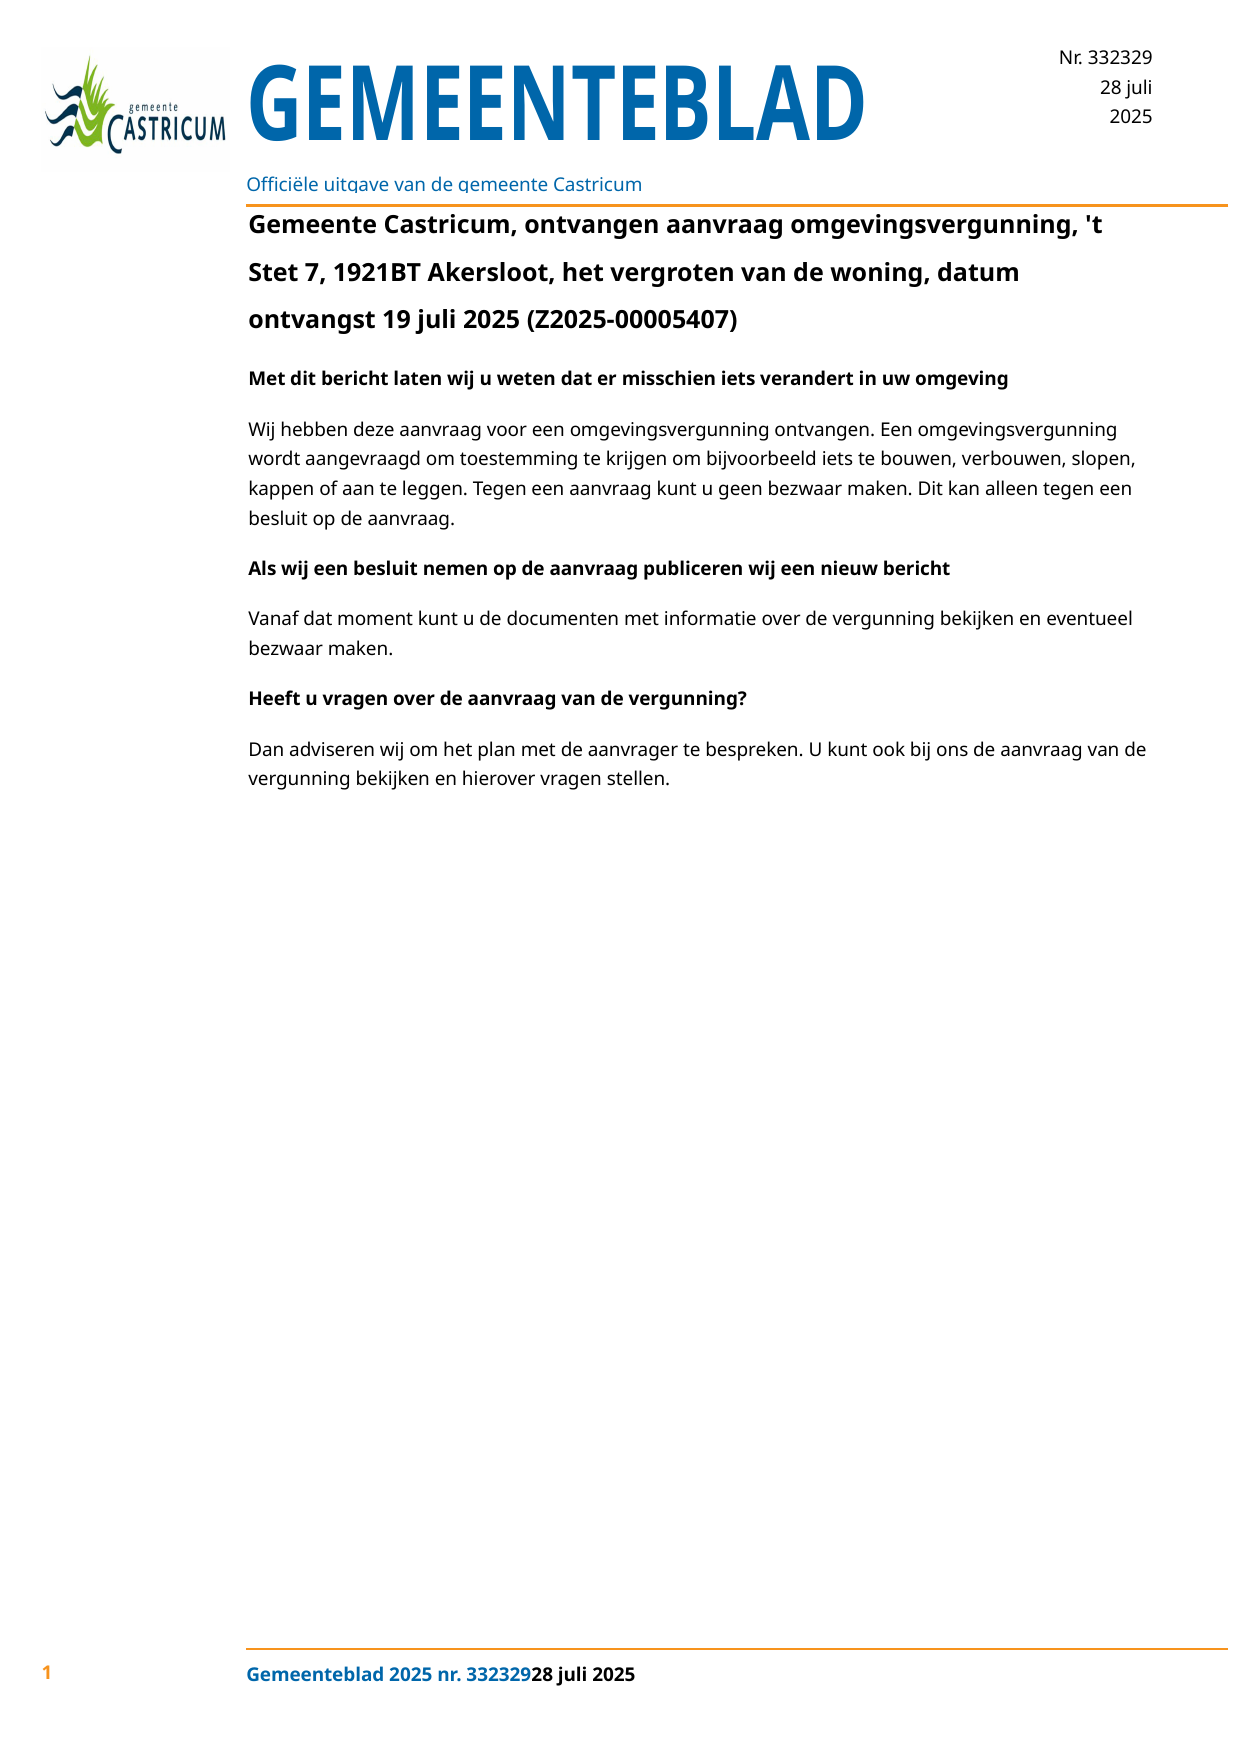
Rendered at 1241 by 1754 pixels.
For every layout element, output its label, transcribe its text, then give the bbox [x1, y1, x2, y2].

picture [41, 47, 231, 172]
text Vanaf dat moment kunt u de documenten met informatie over de vergunning bekijken en eventueel bezwaar maken. [248, 606, 1152, 661]
text Dan adviseren wij om het plan met de aanvrager te bespreken. U kunt ook bij ons de aanvraag van de vergunning bekijken en hierover vragen stellen. [248, 736, 1152, 791]
text Gemeente Castricum, ontvangen aanvraag omgevingsvergunning, 't Stet 7, 1921BT Akersloot, het vergroten van de woning, datum ontvangst 19 juli 2025 (Z2025-00005407) [248, 207, 1152, 336]
text Wij hebben deze aanvraag voor een omgevingsvergunning ontvangen. Een omgevingsvergunning wordt aangevraagd om toestemming te krijgen om bijvoorbeeld iets te bouwen, verbouwen, slopen, kappen of aan te leggen. Tegen een aanvraag kunt u geen bezwaar maken. Dit kan alleen tegen een besluit op de aanvraag. [248, 416, 1152, 530]
text Als wij een besluit nemen op de aanvraag publiceren wij een nieuw bericht [248, 555, 1152, 581]
text Heeft u vragen over de aanvraag van de vergunning? [248, 686, 1152, 711]
text Met dit bericht laten wij u weten dat er misschien iets verandert in uw omgeving [248, 366, 1152, 391]
